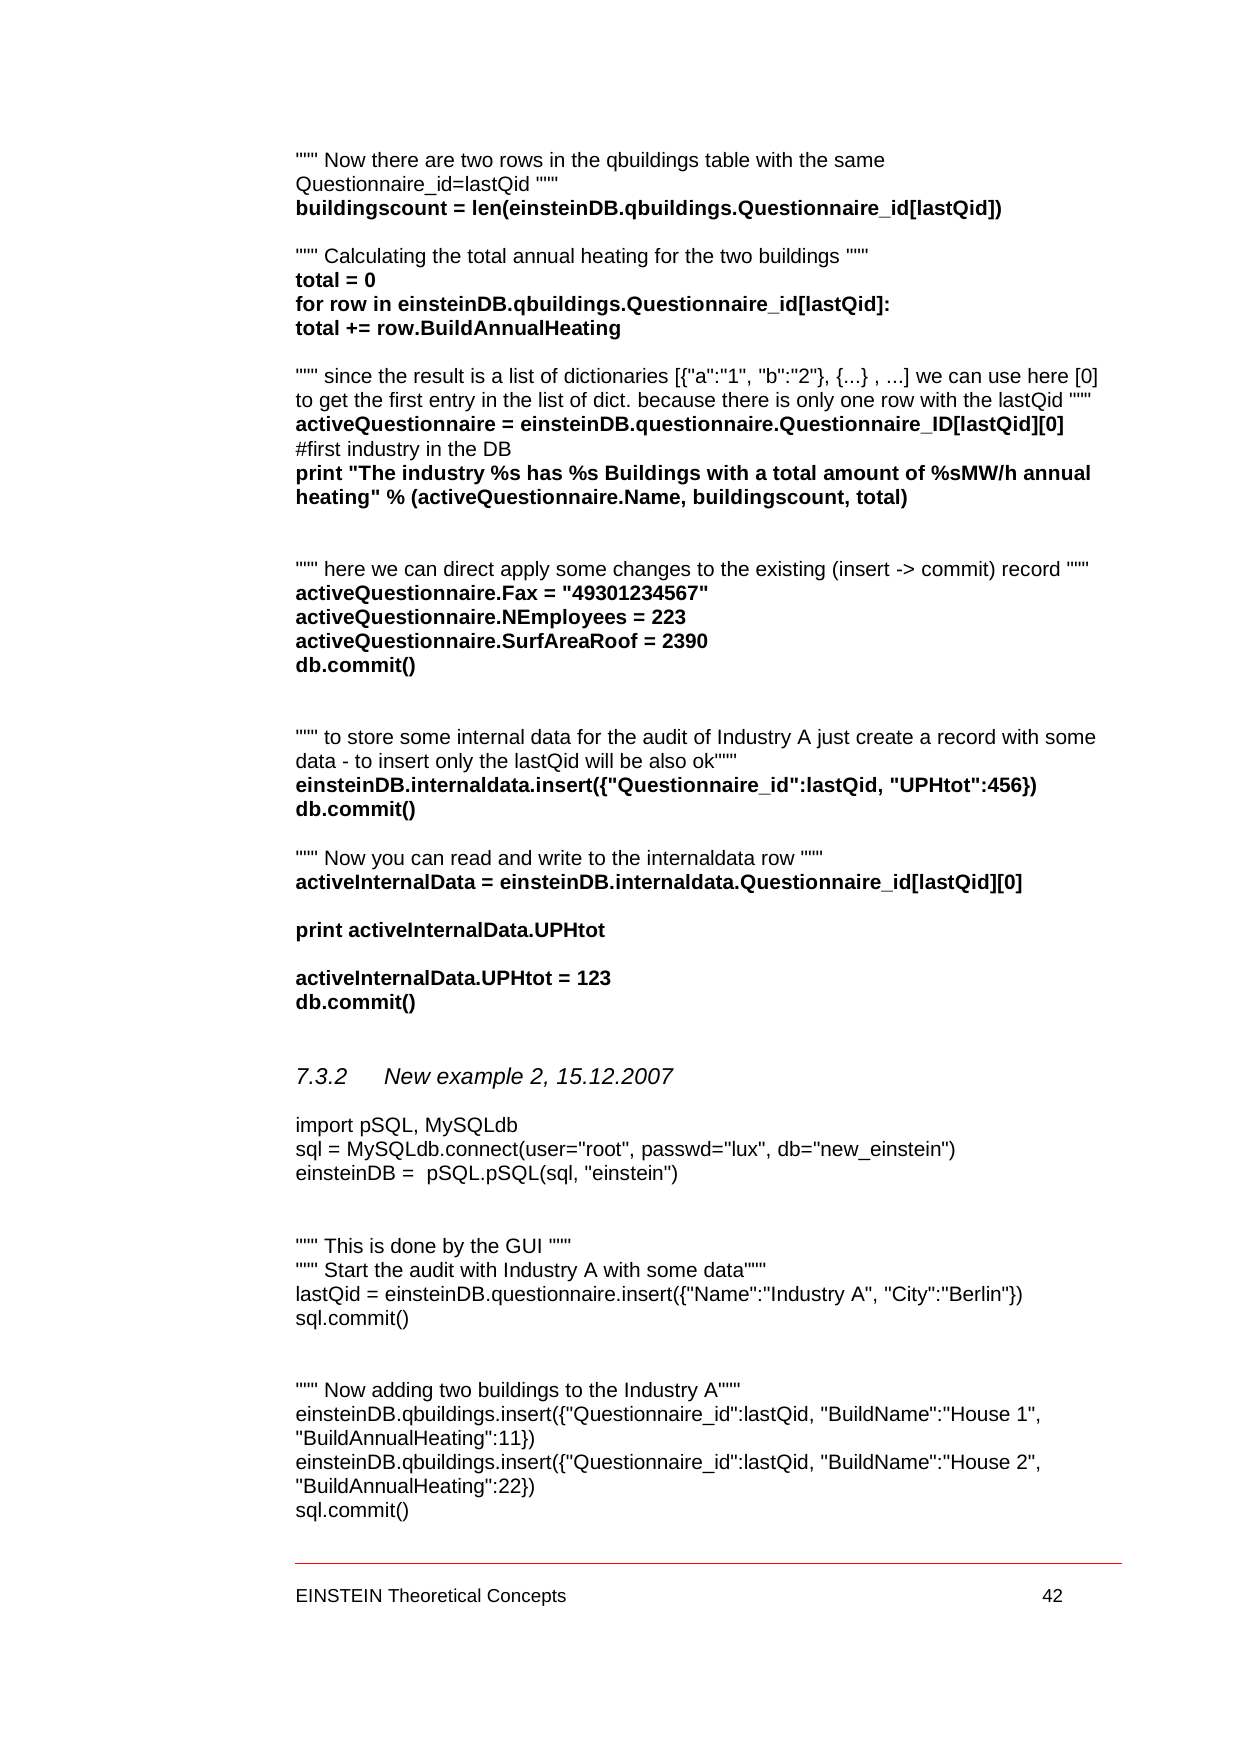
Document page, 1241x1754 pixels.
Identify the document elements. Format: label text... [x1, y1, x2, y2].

text """ Now there are two rows in the qbuildings table with the same Questionnaire_id=lastQid """ [295, 148, 1122, 196]
text """ here we can direct apply some changes to the existing (insert -> commit) record """ [295, 557, 1122, 581]
subtitle New example 2, 15.12.2007 [295, 1062, 1122, 1089]
text sql = MySQLdb.connect(user="root", passwd="lux", db="new_einstein") [295, 1137, 1122, 1161]
text """ Now adding two buildings to the Industry A""" [295, 1378, 1122, 1402]
text print "The industry %s has %s Buildings with a total amount of %sMW/h annual heating" % (activeQuestionnaire.Name, buildingscount, total) [295, 461, 1122, 509]
text """ This is done by the GUI """ [295, 1233, 1122, 1258]
text print activeInternalData.UPHtot [295, 918, 1122, 942]
text db.commit() [295, 990, 1122, 1014]
text """ to store some internal data for the audit of Industry A just create a record with some data - to insert only the lastQid will be also ok""" [295, 725, 1122, 773]
text activeQuestionnaire.SurfAreaRoof = 2390 [295, 629, 1122, 653]
text """ Now you can read and write to the internaldata row """ [295, 846, 1122, 869]
text sql.commit() [295, 1306, 1122, 1330]
text total = 0 [295, 268, 1122, 292]
text total += row.BuildAnnualHeating [295, 316, 1122, 340]
text """ since the result is a list of dictionaries [{"a":"1", "b":"2"}, {...} , ...] we can use here [0] to get the first entry in the list of dict. because there is only one row with the lastQid """ [295, 364, 1122, 412]
text activeQuestionnaire.Fax = "49301234567" [295, 581, 1122, 605]
text import pSQL, MySQLdb [295, 1113, 1122, 1137]
text einsteinDB.qbuildings.insert({"Questionnaire_id":lastQid, "BuildName":"House 1", "BuildAnnualHeating":11}) [295, 1402, 1122, 1450]
text activeQuestionnaire.NEmployees = 223 [295, 605, 1122, 629]
text einsteinDB.qbuildings.insert({"Questionnaire_id":lastQid, "BuildName":"House 2", "BuildAnnualHeating":22}) [295, 1450, 1122, 1498]
text db.commit() [295, 653, 1122, 677]
text sql.commit() [295, 1498, 1122, 1522]
text einsteinDB = pSQL.pSQL(sql, "einstein") [295, 1161, 1122, 1185]
text activeInternalData = einsteinDB.internaldata.Questionnaire_id[lastQid][0] [295, 869, 1122, 894]
text db.commit() [295, 797, 1122, 821]
text lastQid = einsteinDB.questionnaire.insert({"Name":"Industry A", "City":"Berlin"}) [295, 1282, 1122, 1306]
text """ Start the audit with Industry A with some data""" [295, 1258, 1122, 1282]
text activeInternalData.UPHtot = 123 [295, 966, 1122, 990]
text activeQuestionnaire = einsteinDB.questionnaire.Questionnaire_ID[lastQid][0] #first industry in the DB [295, 412, 1122, 461]
text """ Calculating the total annual heating for the two buildings """ [295, 244, 1122, 268]
text buildingscount = len(einsteinDB.qbuildings.Questionnaire_id[lastQid]) [295, 196, 1122, 220]
text einsteinDB.internaldata.insert({"Questionnaire_id":lastQid, "UPHtot":456}) [295, 773, 1122, 797]
text for row in einsteinDB.qbuildings.Questionnaire_id[lastQid]: [295, 292, 1122, 316]
